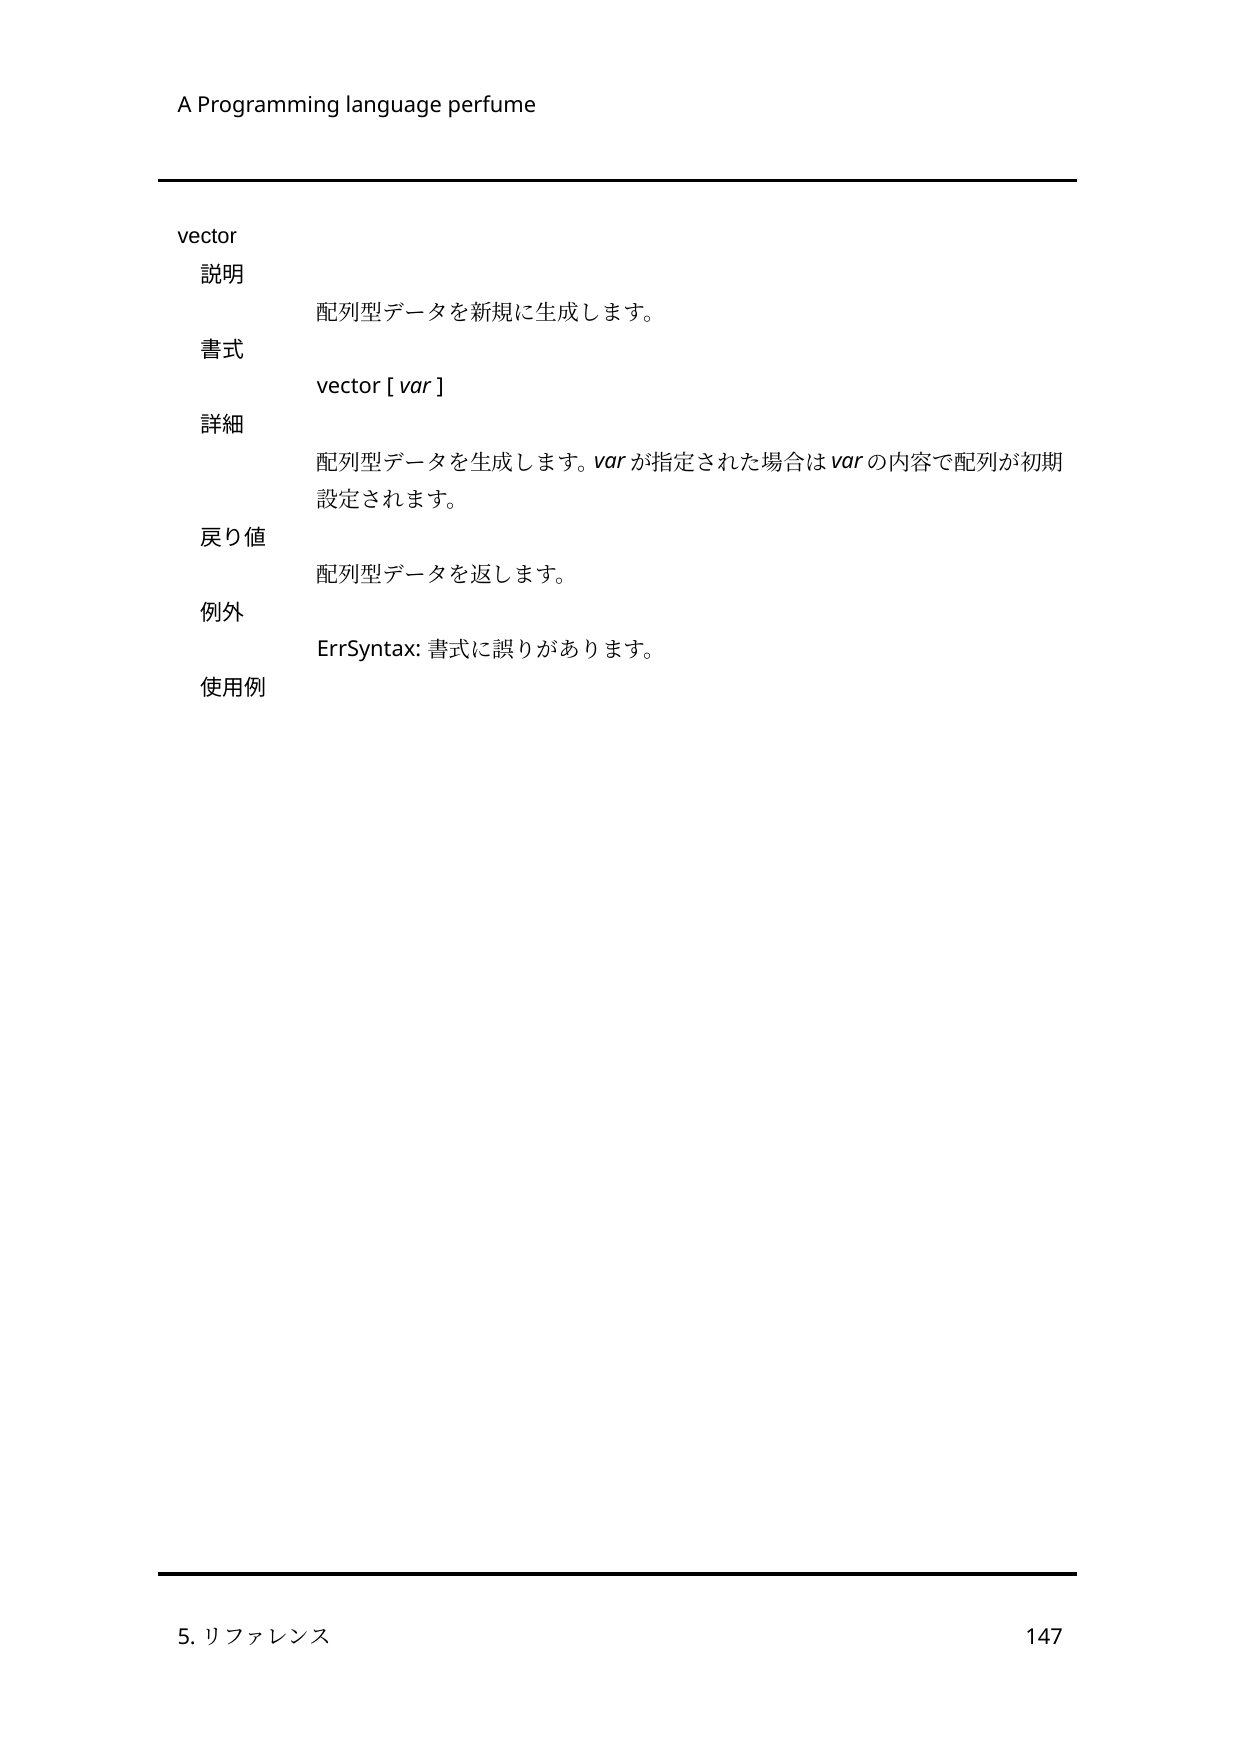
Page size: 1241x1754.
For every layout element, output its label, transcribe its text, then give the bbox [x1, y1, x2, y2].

table_cell 戻り値 [200, 517, 317, 592]
subtitle vector [177, 217, 1063, 254]
table_cell 例外 [200, 592, 317, 667]
table_cell 書式 [200, 329, 317, 404]
table_cell 配列型データを返します。 [317, 517, 1063, 592]
table_cell ErrSyntax: 書式に誤りがあります。 [317, 592, 1063, 667]
table_cell 使用例 [200, 667, 317, 742]
table_header 説明 [200, 254, 317, 329]
table_cell [317, 667, 1063, 742]
table_header 配列型データを新規に生成します。 [317, 254, 1063, 329]
table_cell vector [ var ] [317, 329, 1063, 404]
table_cell 詳細 [200, 404, 317, 517]
table_cell 配列型データを生成します。varが指定された場合はvarの内容で配列が初期設定されます。 [317, 404, 1063, 517]
